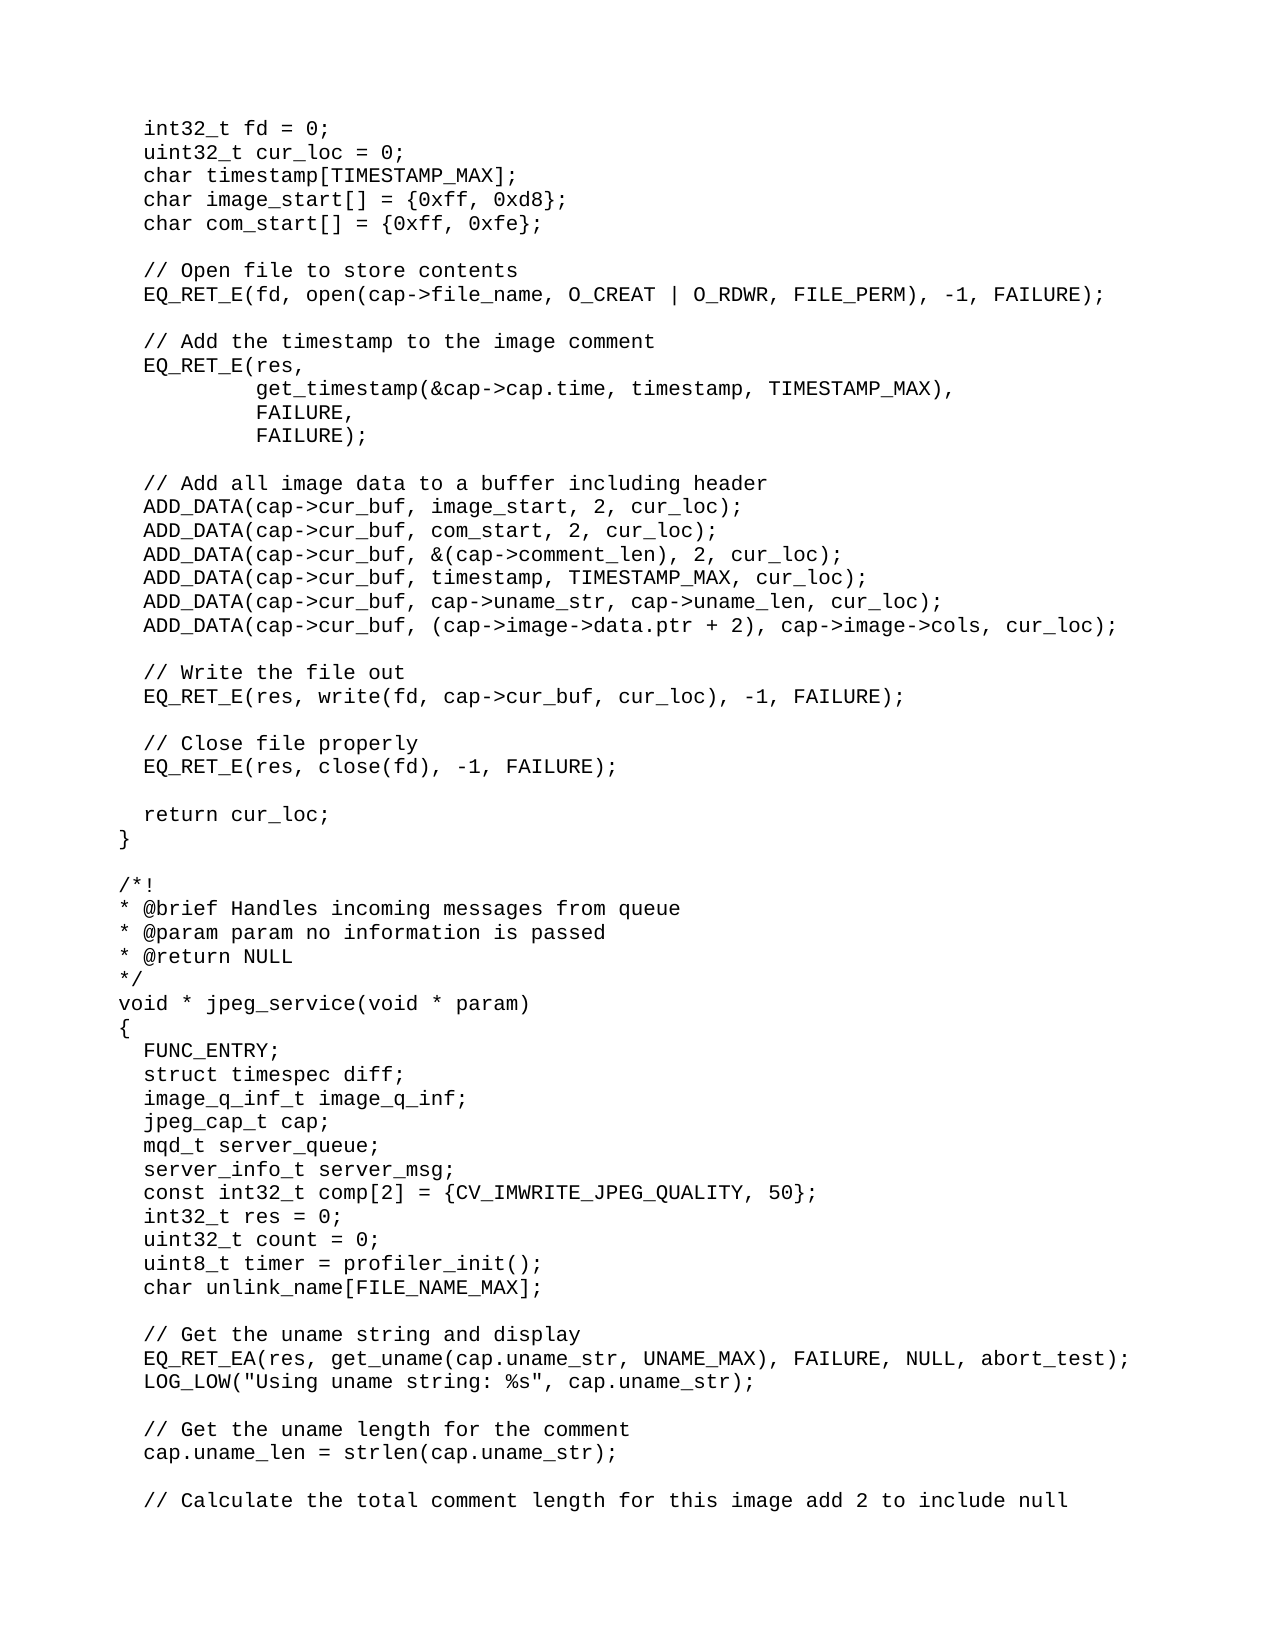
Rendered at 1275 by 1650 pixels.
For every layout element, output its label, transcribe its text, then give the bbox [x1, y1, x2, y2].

text // Write the file out [118, 662, 1157, 686]
text image_q_inf_t image_q_inf; [118, 1088, 1157, 1111]
text int32_t fd = 0; [118, 118, 1157, 142]
text EQ_RET_E(res, [118, 354, 1157, 378]
text uint32_t count = 0; [118, 1229, 1157, 1253]
text ADD_DATA(cap->cur_buf, cap->uname_str, cap->uname_len, cur_loc); [118, 591, 1157, 615]
text char timestamp[TIMESTAMP_MAX]; [118, 165, 1157, 189]
text uint32_t cur_loc = 0; [118, 142, 1157, 165]
text server_info_t server_msg; [118, 1158, 1157, 1182]
text ADD_DATA(cap->cur_buf, &(cap->comment_len), 2, cur_loc); [118, 544, 1157, 567]
text { [118, 1017, 1157, 1040]
text // Get the uname string and display [118, 1324, 1157, 1348]
text ADD_DATA(cap->cur_buf, (cap->image->data.ptr + 2), cap->image->cols, cur_loc); [118, 615, 1157, 638]
text // Open file to store contents [118, 260, 1157, 284]
text // Close file properly [118, 733, 1157, 757]
text mqd_t server_queue; [118, 1135, 1157, 1158]
text uint8_t timer = profiler_init(); [118, 1253, 1157, 1277]
text // Calculate the total comment length for this image add 2 to include null [118, 1489, 1157, 1513]
text struct timespec diff; [118, 1064, 1157, 1088]
text jpeg_cap_t cap; [118, 1111, 1157, 1135]
text ADD_DATA(cap->cur_buf, com_start, 2, cur_loc); [118, 520, 1157, 544]
text EQ_RET_E(fd, open(cap->file_name, O_CREAT | O_RDWR, FILE_PERM), -1, FAILURE); [118, 284, 1157, 307]
text /*! [118, 875, 1157, 898]
text * @param param no information is passed [118, 922, 1157, 946]
text // Add the timestamp to the image comment [118, 331, 1157, 354]
text EQ_RET_EA(res, get_uname(cap.uname_str, UNAME_MAX), FAILURE, NULL, abort_test); [118, 1348, 1157, 1371]
text cap.uname_len = strlen(cap.uname_str); [118, 1442, 1157, 1466]
text // Get the uname length for the comment [118, 1419, 1157, 1442]
text int32_t res = 0; [118, 1206, 1157, 1229]
text LOG_LOW("Using uname string: %s", cap.uname_str); [118, 1371, 1157, 1395]
text void * jpeg_service(void * param) [118, 993, 1157, 1017]
text * @brief Handles incoming messages from queue [118, 898, 1157, 922]
text EQ_RET_E(res, close(fd), -1, FAILURE); [118, 757, 1157, 780]
text return cur_loc; [118, 804, 1157, 827]
text ADD_DATA(cap->cur_buf, image_start, 2, cur_loc); [118, 496, 1157, 520]
text } [118, 827, 1157, 851]
text // Add all image data to a buffer including header [118, 473, 1157, 496]
text */ [118, 969, 1157, 993]
text FAILURE, [118, 402, 1157, 426]
text EQ_RET_E(res, write(fd, cap->cur_buf, cur_loc), -1, FAILURE); [118, 686, 1157, 709]
text ADD_DATA(cap->cur_buf, timestamp, TIMESTAMP_MAX, cur_loc); [118, 567, 1157, 591]
text const int32_t comp[2] = {CV_IMWRITE_JPEG_QUALITY, 50}; [118, 1182, 1157, 1206]
text * @return NULL [118, 946, 1157, 969]
text FAILURE); [118, 426, 1157, 449]
text FUNC_ENTRY; [118, 1040, 1157, 1064]
text get_timestamp(&cap->cap.time, timestamp, TIMESTAMP_MAX), [118, 378, 1157, 402]
text char image_start[] = {0xff, 0xd8}; [118, 189, 1157, 213]
text char unlink_name[FILE_NAME_MAX]; [118, 1277, 1157, 1300]
text char com_start[] = {0xff, 0xfe}; [118, 213, 1157, 236]
